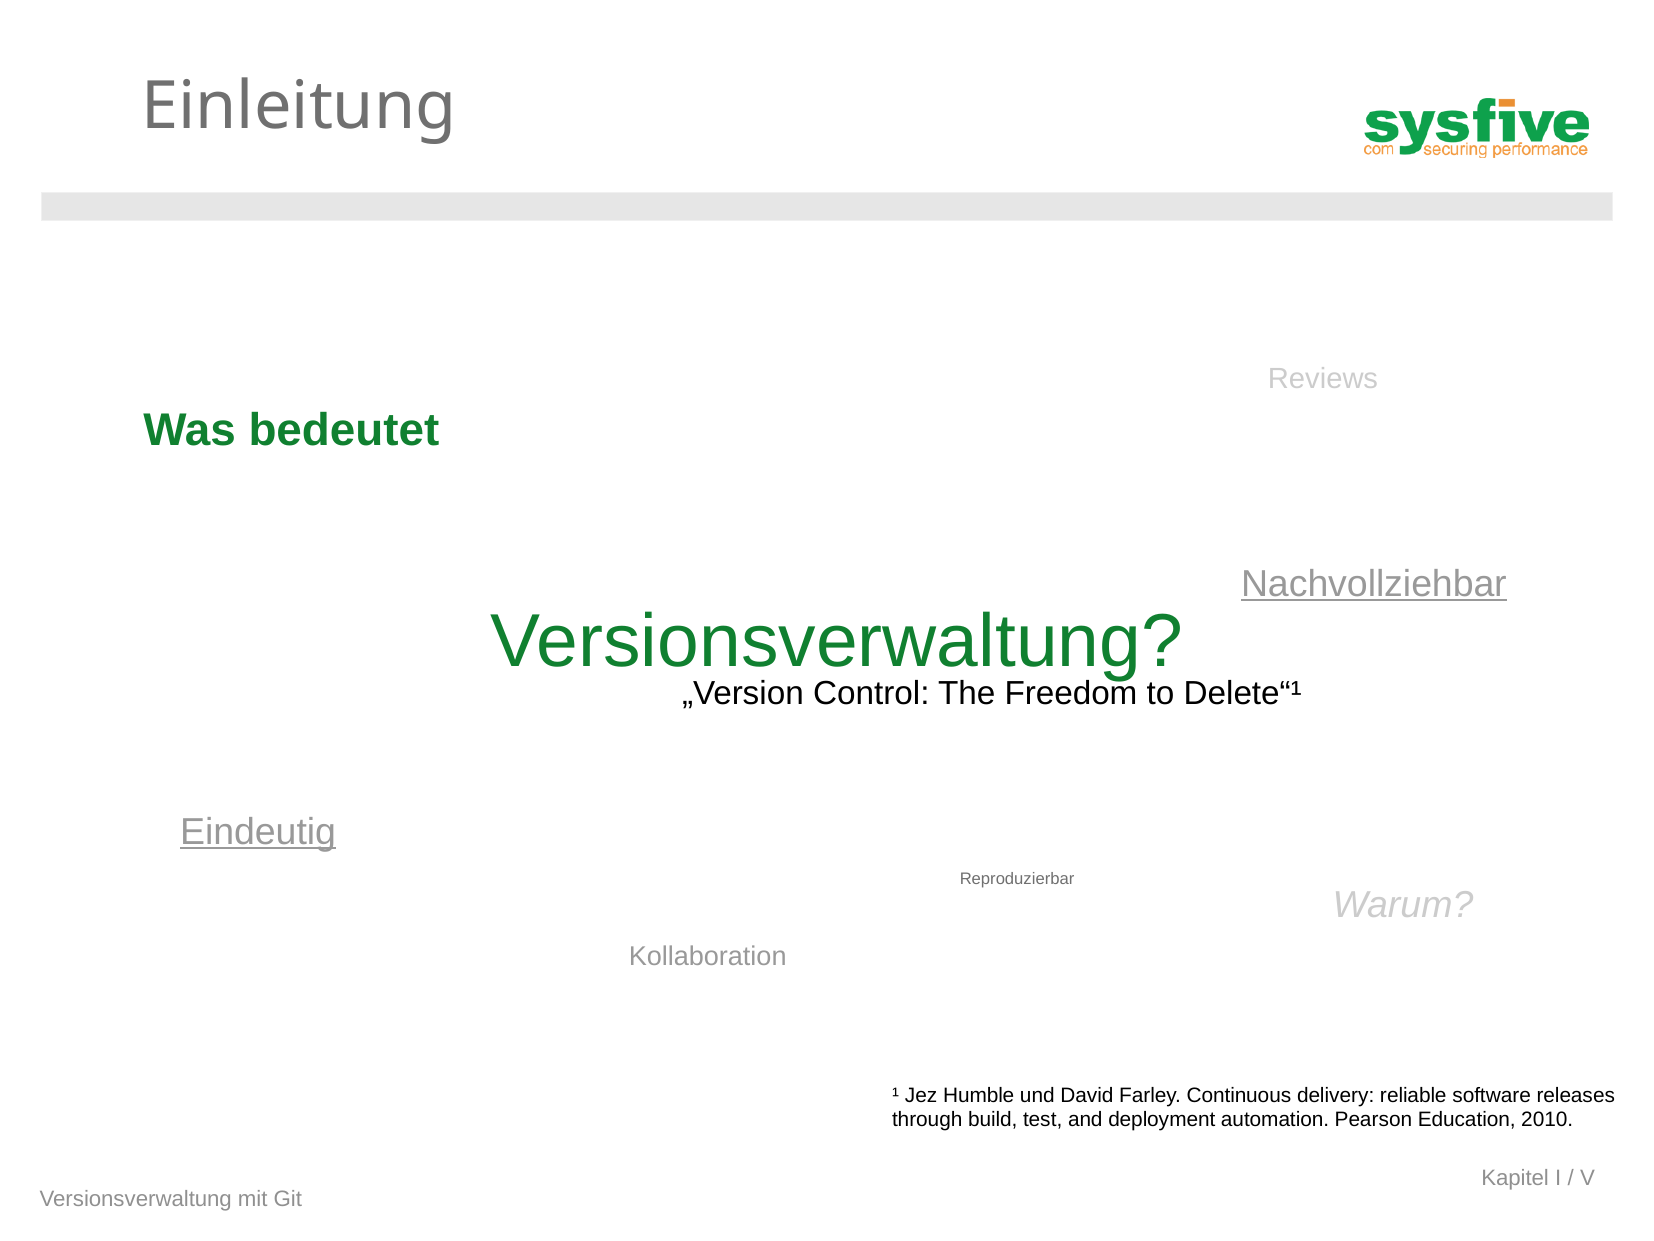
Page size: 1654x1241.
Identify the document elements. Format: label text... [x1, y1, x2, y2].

text_box Warum? [1317, 876, 1489, 934]
text_box Nachvollziehbar [1226, 555, 1522, 612]
text_box Reviews [1253, 354, 1394, 402]
text_box Reproduzierbar [944, 850, 1301, 908]
text_box Kollaboration [614, 933, 802, 979]
text_box ¹ Jez Humble und David Farley. Continuous delivery: reliable software releases through build, test, and deployment automation. Pearson Education, 2010. [877, 1080, 1630, 1134]
title Was bedeutet [143, 386, 1100, 473]
text_box Versionsverwaltung mit Git [11, 1181, 331, 1217]
text_box Kapitel I / V [1452, 1139, 1625, 1218]
text_box Versionsverwaltung? [82, 271, 1571, 1010]
title Einleitung [141, 59, 1099, 146]
picture [1364, 98, 1589, 158]
text_box „Version Control: The Freedom to Delete“¹ [667, 667, 1318, 720]
text_box [41, 192, 1613, 221]
text_box Eindeutig [165, 803, 351, 861]
